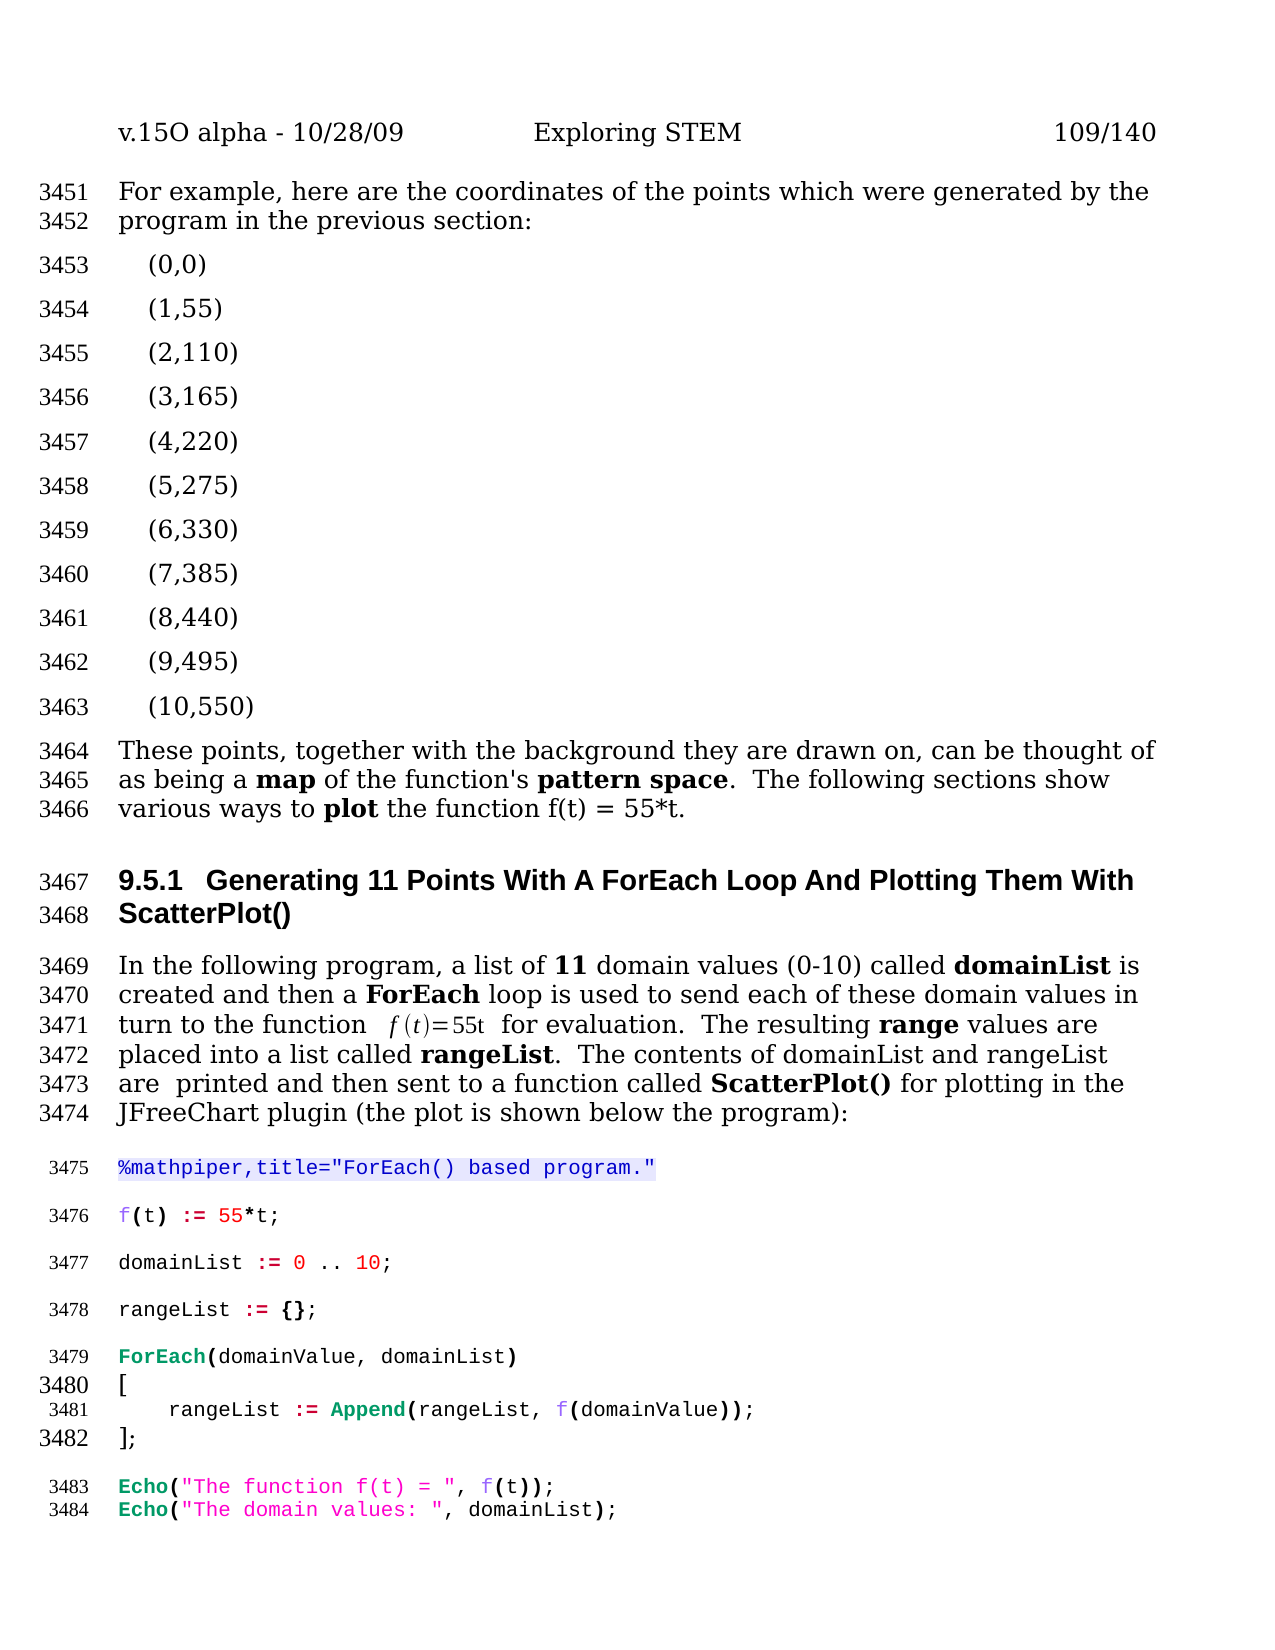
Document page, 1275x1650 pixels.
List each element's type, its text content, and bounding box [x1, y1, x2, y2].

text Echo("The function f(t) = ", f(t)); [118, 1476, 1157, 1499]
text Echo("The domain values: ", domainList); [118, 1499, 1157, 1523]
text (9,495) [148, 648, 1157, 677]
text (8,440) [148, 603, 1157, 633]
text (1,55) [148, 294, 1157, 323]
text (0,0) [148, 250, 1157, 279]
text In the following program, a list of 11 domain values (0-10) called domainList is created and then a ForEach loop is used to send each of these domain values in turn to the functionfor evaluation. The resulting range values are placed into a list called rangeList. The contents of domainList and rangeList are printed and then sent to a function called ScatterPlot() for plotting in the JFreeChart plugin (the plot is shown below the program): [118, 951, 1157, 1128]
text (2,110) [148, 338, 1157, 368]
text rangeList := Append(rangeList, f(domainValue)); [118, 1399, 1157, 1423]
text (6,330) [148, 515, 1157, 544]
text (7,385) [148, 559, 1157, 588]
text For example, here are the coordinates of the points which were generated by the program in the previous section: [118, 177, 1157, 235]
text ]; [118, 1423, 1157, 1452]
subtitle Generating 11 Points With A ForEach Loop And Plotting Them With ScatterPlot() [118, 863, 1157, 930]
text (10,550) [148, 692, 1157, 721]
text These points, together with the background they are drawn on, can be thought of as being a map of the function's pattern space. The following sections show various ways to plot the function f(t) = 55*t. [118, 736, 1157, 824]
text [ [118, 1370, 1157, 1399]
text (4,220) [148, 427, 1157, 456]
text ForEach(domainValue, domainList) [118, 1347, 1157, 1370]
text rangeList := {}; [118, 1299, 1157, 1323]
text domainList := 0 .. 10; [118, 1252, 1157, 1276]
text %mathpiper,title="ForEach() based program." [118, 1157, 1157, 1181]
text (5,275) [148, 471, 1157, 500]
text f(t) := 55*t; [118, 1205, 1157, 1228]
text (3,165) [148, 383, 1157, 412]
